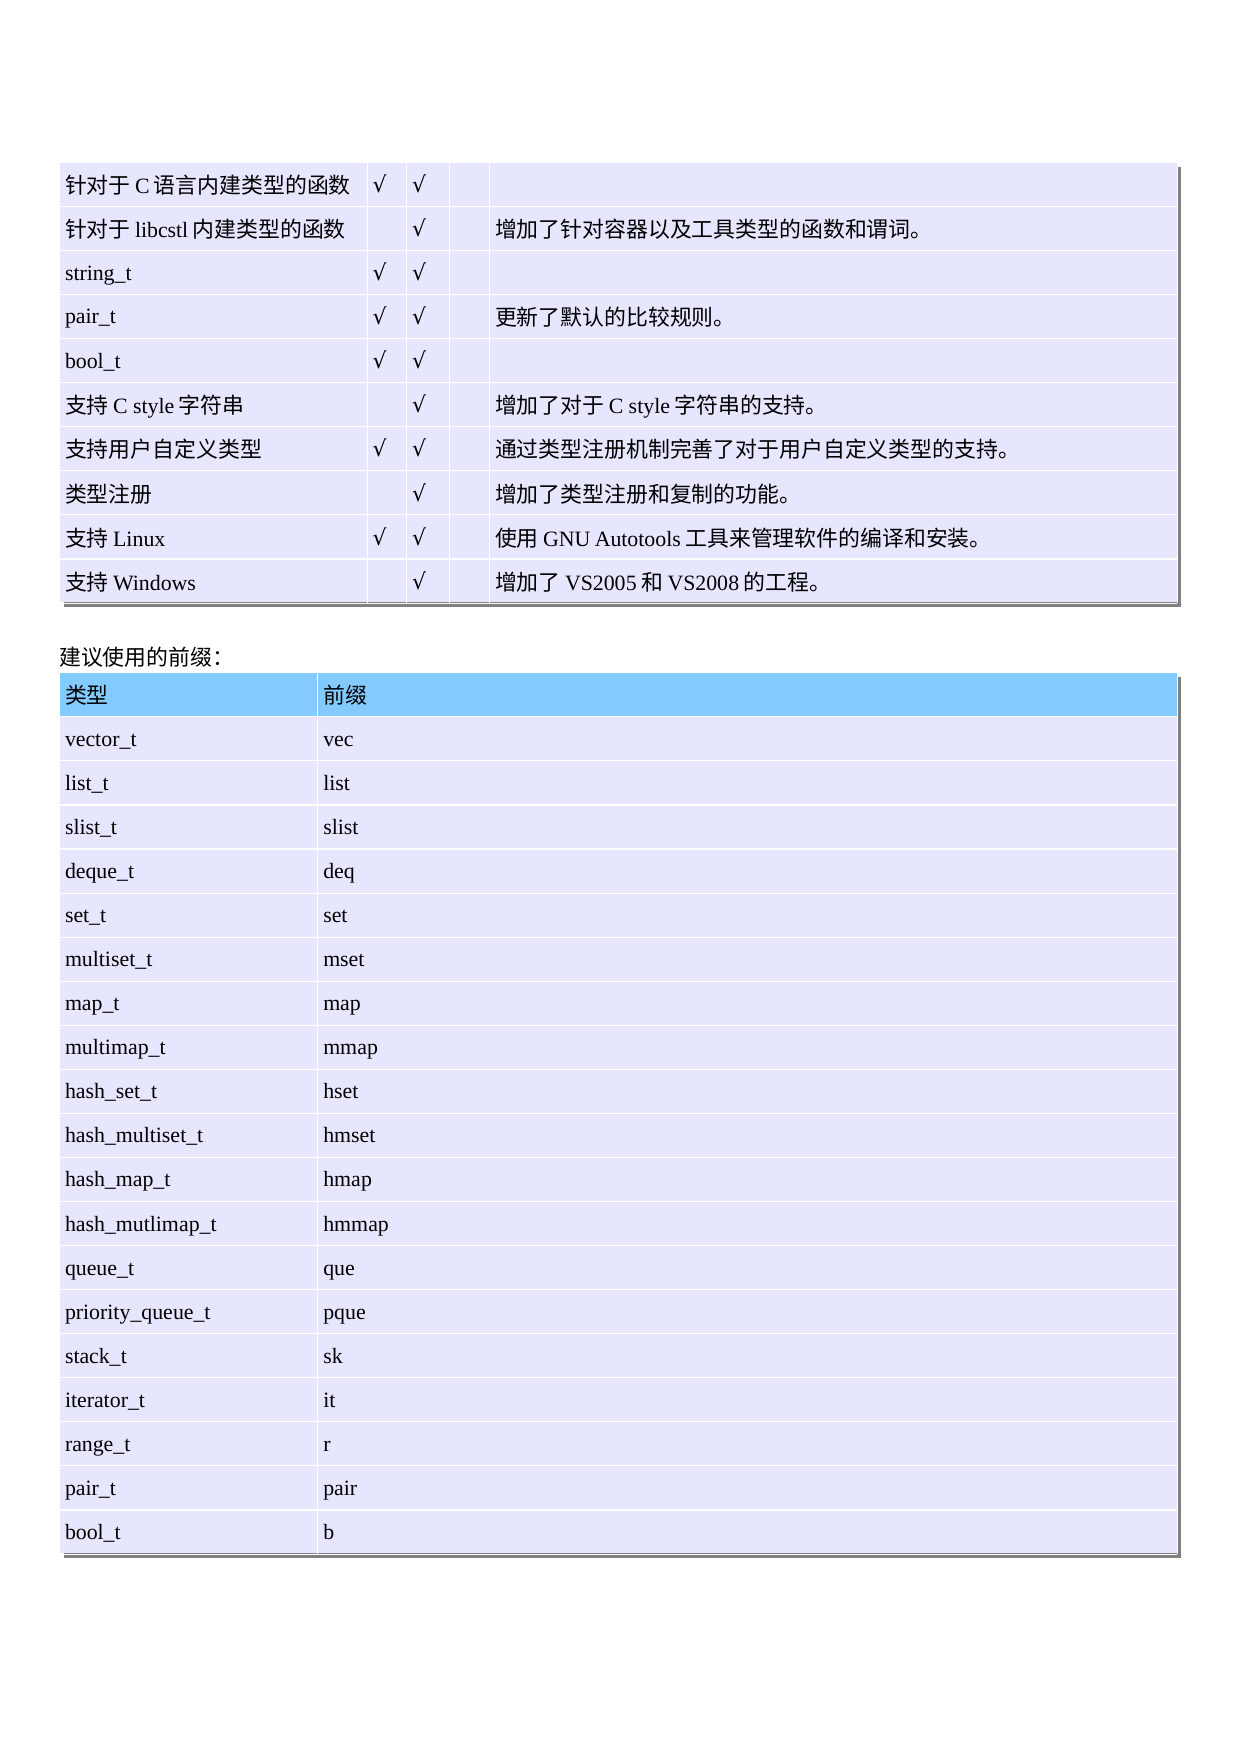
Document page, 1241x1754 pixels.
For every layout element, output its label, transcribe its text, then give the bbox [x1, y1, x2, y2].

table_cell 支持Windows [60, 560, 367, 602]
table_cell √ [368, 163, 406, 206]
table_cell map [318, 982, 1177, 1025]
table_cell sk [318, 1334, 1177, 1377]
table_cell multiset_t [60, 938, 317, 981]
table_cell hmap [318, 1158, 1177, 1201]
table_cell [368, 207, 406, 250]
table_cell [490, 163, 1177, 206]
table_cell multimap_t [60, 1026, 317, 1069]
table_cell list_t [60, 761, 317, 804]
table_cell √ [407, 560, 449, 602]
table_cell hset [318, 1070, 1177, 1113]
table_cell iterator_t [60, 1378, 317, 1421]
table_cell 增加了针对容器以及工具类型的函数和谓词。 [490, 207, 1177, 250]
table_cell it [318, 1378, 1177, 1421]
table_cell deque_t [60, 850, 317, 893]
table_cell [490, 251, 1177, 294]
table_header 前缀 [318, 673, 1177, 716]
table_cell √ [368, 427, 406, 470]
table_cell [450, 207, 489, 250]
table_cell hash_map_t [60, 1158, 317, 1201]
table_cell [450, 295, 489, 338]
table_header 类型 [60, 673, 317, 716]
table_cell 针对于C语言内建类型的函数 [60, 163, 367, 206]
table_cell [450, 251, 489, 294]
table_cell mmap [318, 1026, 1177, 1069]
table_cell √ [368, 339, 406, 382]
table_cell r [318, 1422, 1177, 1465]
table_cell 支持用户自定义类型 [60, 427, 367, 470]
table_cell hash_set_t [60, 1070, 317, 1113]
table_cell √ [407, 471, 449, 514]
table_cell slist [318, 806, 1177, 848]
table_cell √ [407, 251, 449, 294]
table_cell 支持C style字符串 [60, 383, 367, 426]
table_cell √ [407, 427, 449, 470]
table_cell 支持Linux [60, 515, 367, 558]
table_cell mset [318, 938, 1177, 981]
table_cell [450, 427, 489, 470]
table_cell 更新了默认的比较规则。 [490, 295, 1177, 338]
table_cell map_t [60, 982, 317, 1025]
table_cell hmmap [318, 1202, 1177, 1245]
table_cell vec [318, 717, 1177, 760]
table_cell range_t [60, 1422, 317, 1465]
table_cell [450, 339, 489, 382]
table_cell hash_multiset_t [60, 1114, 317, 1157]
table_cell 增加了类型注册和复制的功能。 [490, 471, 1177, 514]
table_cell √ [407, 207, 449, 250]
table_cell √ [368, 515, 406, 558]
table_cell 通过类型注册机制完善了对于用户自定义类型的支持。 [490, 427, 1177, 470]
table_cell [368, 560, 406, 602]
table_cell √ [407, 163, 449, 206]
table_cell bool_t [60, 1511, 317, 1553]
table_cell 针对于libcstl内建类型的函数 [60, 207, 367, 250]
table_cell [450, 163, 489, 206]
table_cell pque [318, 1290, 1177, 1333]
table_cell pair_t [60, 295, 367, 338]
table_cell list [318, 761, 1177, 804]
table_cell √ [407, 515, 449, 558]
table_cell √ [368, 295, 406, 338]
table_cell [368, 383, 406, 426]
table_cell [450, 515, 489, 558]
table_cell √ [407, 383, 449, 426]
table_cell set [318, 894, 1177, 937]
table_cell que [318, 1246, 1177, 1289]
table_cell [368, 471, 406, 514]
table_cell √ [407, 339, 449, 382]
table_cell stack_t [60, 1334, 317, 1377]
table_cell [490, 339, 1177, 382]
table_cell [450, 560, 489, 602]
table_cell [450, 471, 489, 514]
table_cell hmset [318, 1114, 1177, 1157]
table_cell 使用GNU Autotools工具来管理软件的编译和安装。 [490, 515, 1177, 558]
table_cell pair [318, 1466, 1177, 1509]
table_cell 类型注册 [60, 471, 367, 514]
table_cell 增加了对于C style字符串的支持。 [490, 383, 1177, 426]
table_cell pair_t [60, 1466, 317, 1509]
table_cell set_t [60, 894, 317, 937]
table_cell priority_queue_t [60, 1290, 317, 1333]
table_cell slist_t [60, 806, 317, 848]
table_cell queue_t [60, 1246, 317, 1289]
table_cell hash_mutlimap_t [60, 1202, 317, 1245]
table_cell string_t [60, 251, 367, 294]
table_cell b [318, 1511, 1177, 1553]
table_cell bool_t [60, 339, 367, 382]
table_cell 增加了VS2005和VS2008的工程。 [490, 560, 1177, 602]
table_cell [450, 383, 489, 426]
table_cell vector_t [60, 717, 317, 760]
text 建议使用的前缀： [59, 640, 1181, 672]
table_cell √ [368, 251, 406, 294]
table_cell deq [318, 850, 1177, 893]
table_cell √ [407, 295, 449, 338]
